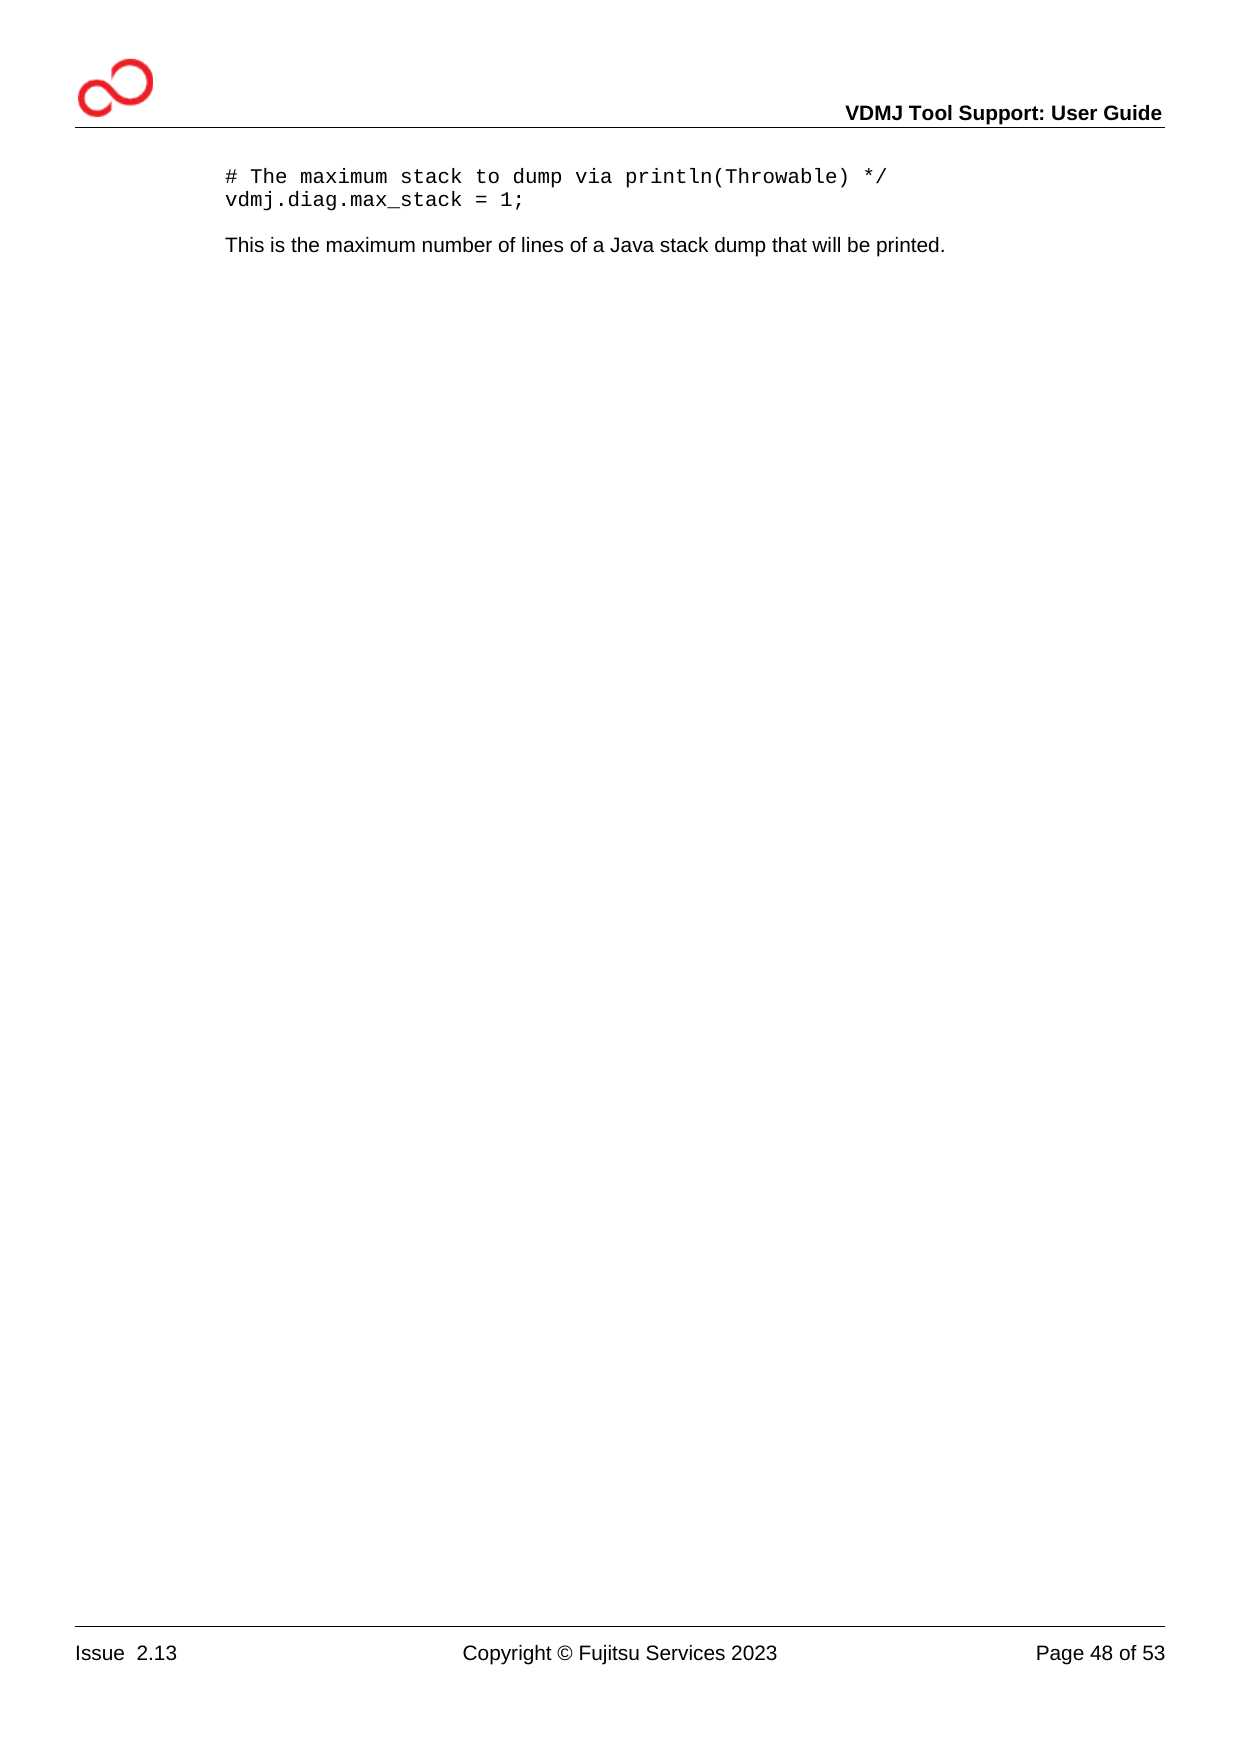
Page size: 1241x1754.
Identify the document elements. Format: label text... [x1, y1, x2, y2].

text This is the maximum number of lines of a Java stack dump that will be printed. [225, 233, 1165, 257]
text vdmj.diag.max_stack = 1; [225, 188, 1165, 211]
text # The maximum stack to dump via println(Throwable) */ [225, 166, 1165, 188]
picture [78, 52, 153, 127]
